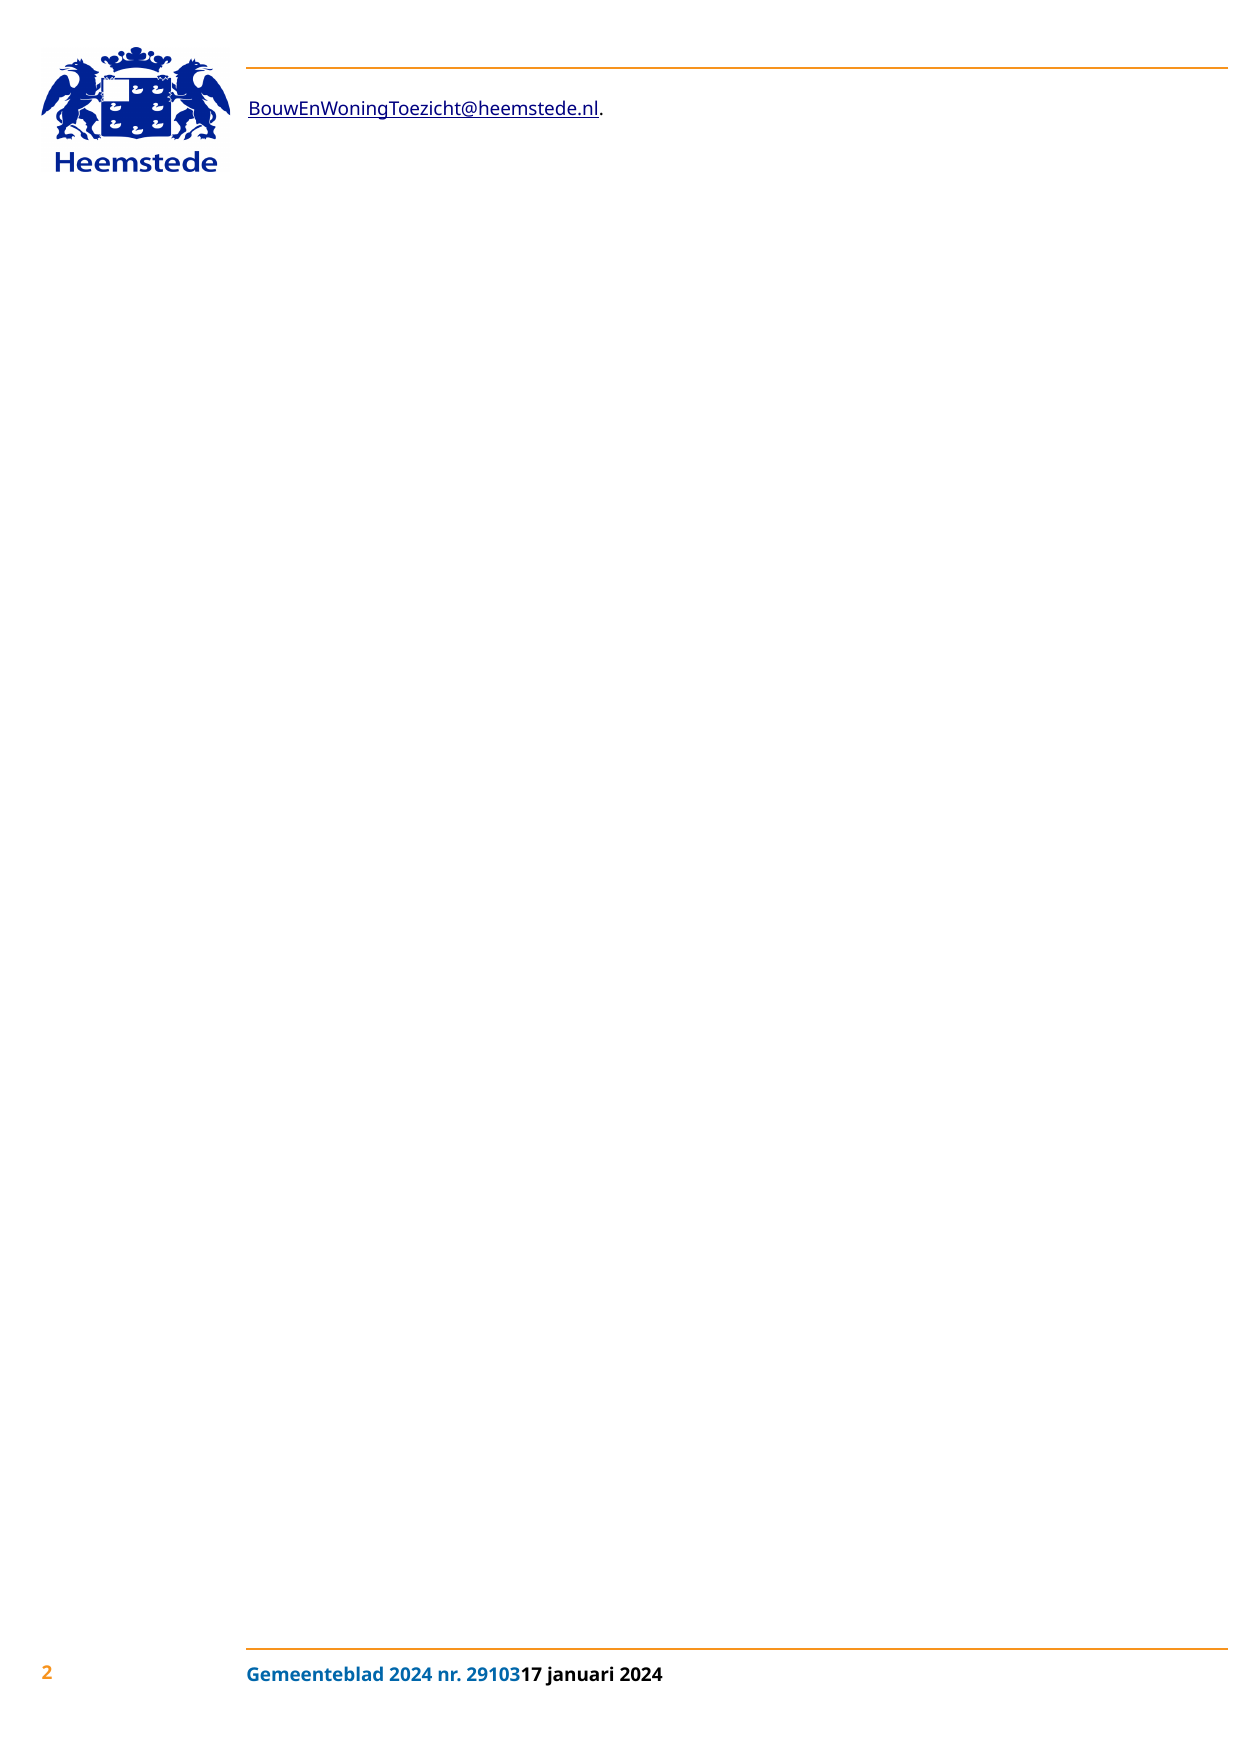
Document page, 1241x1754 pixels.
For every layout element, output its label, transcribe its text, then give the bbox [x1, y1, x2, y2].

text BouwEnWoningToezicht@heemstede.nl. [248, 95, 1152, 121]
picture [41, 47, 231, 172]
